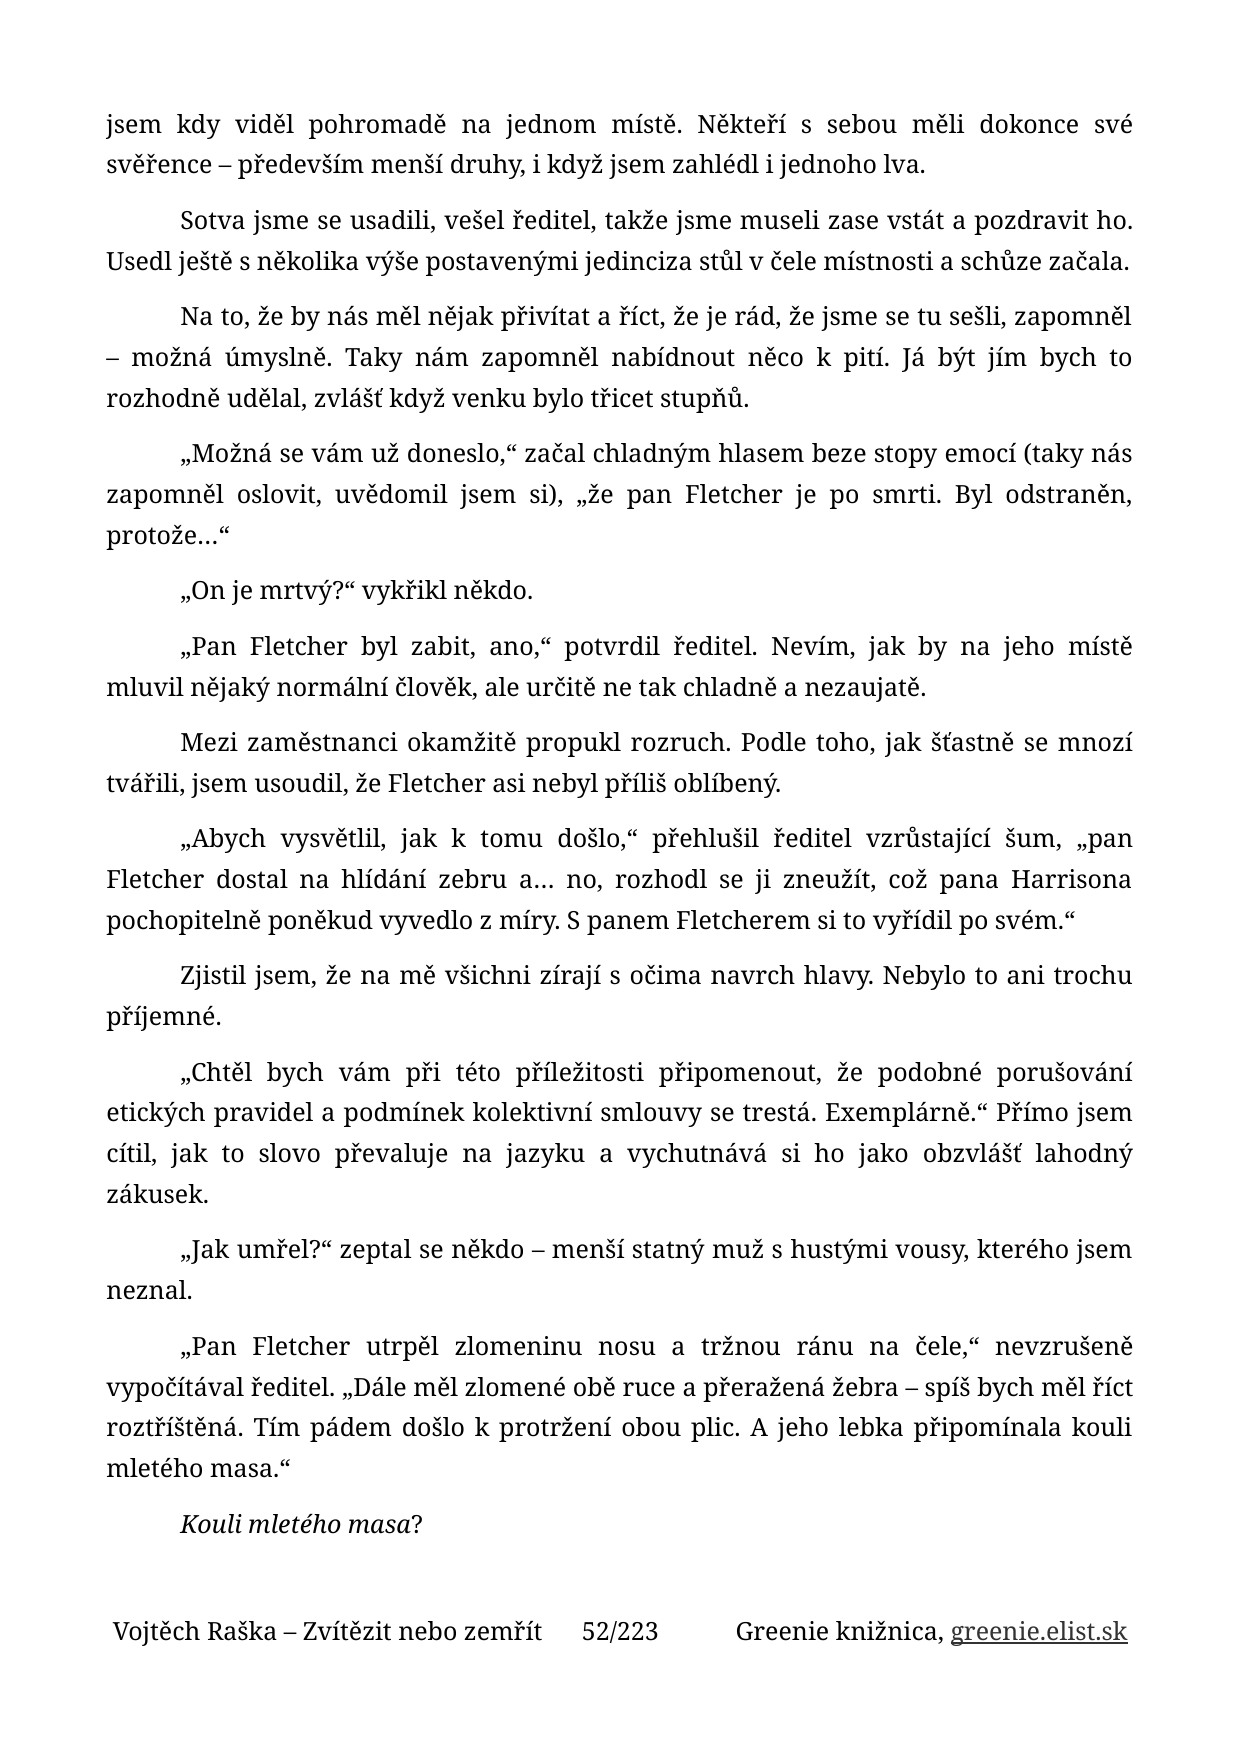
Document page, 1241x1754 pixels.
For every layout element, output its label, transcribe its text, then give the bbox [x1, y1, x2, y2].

text Zjistil jsem, že na mě všichni zírají s očima navrch hlavy. Nebylo to ani trochu příjemné. [106, 958, 1134, 1033]
text Mezi zaměstnanci okamžitě propukl rozruch. Podle toho, jak šťastně se mnozí tvářili, jsem usoudil, že Fletcher asi nebyl příliš oblíbený. [106, 724, 1134, 799]
text „Jak umřel?“ zeptal se někdo – menší statný muž s hustými vousy, kterého jsem neznal. [106, 1232, 1134, 1307]
text Sotva jsme se usadili, vešel ředitel, takže jsme museli zase vstát a pozdravit ho. Usedl ještě s několika výše postavenými jedinciza stůl v čele místnosti a schůze začala. [106, 202, 1134, 277]
text „Možná se vám už doneslo,“ začal chladným hlasem beze stopy emocí (taky nás zapomněl oslovit, uvědomil jsem si), „že pan Fletcher je po smrti. Byl odstraněn, protože…“ [106, 436, 1134, 552]
text „On je mrtvý?“ vykřikl někdo. [106, 573, 1134, 607]
text Na to, že by nás měl nějak přivítat a říct, že je rád, že jsme se tu sešli, zapomněl – možná úmyslně. Taky nám zapomněl nabídnout něco k pití. Já být jím bych to rozhodně udělal, zvlášť když venku bylo třicet stupňů. [106, 299, 1134, 414]
text „Pan Fletcher byl zabit, ano,“ potvrdil ředitel. Nevím, jak by na jeho místě mluvil nějaký normální člověk, ale určitě ne tak chladně a nezaujatě. [106, 628, 1134, 703]
text „Pan Fletcher utrpěl zlomeninu nosu a tržnou ránu na čele,“ nevzrušeně vypočítával ředitel. „Dále měl zlomené obě ruce a přeražená žebra – spíš bych měl říct roztříštěná. Tím pádem došlo k protržení obou plic. A jeho lebka připomínala kouli mletého masa.“ [106, 1328, 1134, 1485]
text „Chtěl bych vám při této příležitosti připomenout, že podobné porušování etických pravidel a podmínek kolektivní smlouvy se trestá. Exemplárně.“ Přímo jsem cítil, jak to slovo převaluje na jazyku a vychutnává si ho jako obzvlášť lahodný zákusek. [106, 1054, 1134, 1211]
text „Abych vysvětlil, jak k tomu došlo,“ přehlušil ředitel vzrůstající šum, „pan Fletcher dostal na hlídání zebru a… no, rozhodl se ji zneužít, což pana Harrisona pochopitelně poněkud vyvedlo z míry. S panem Fletcherem si to vyřídil po svém.“ [106, 821, 1134, 937]
text Kouli mletého masa? [106, 1506, 1134, 1540]
text jsem kdy viděl pohromadě na jednom místě. Někteří s sebou měli dokonce své svěřence – především menší druhy, i když jsem zahlédl i jednoho lva. [106, 106, 1134, 181]
